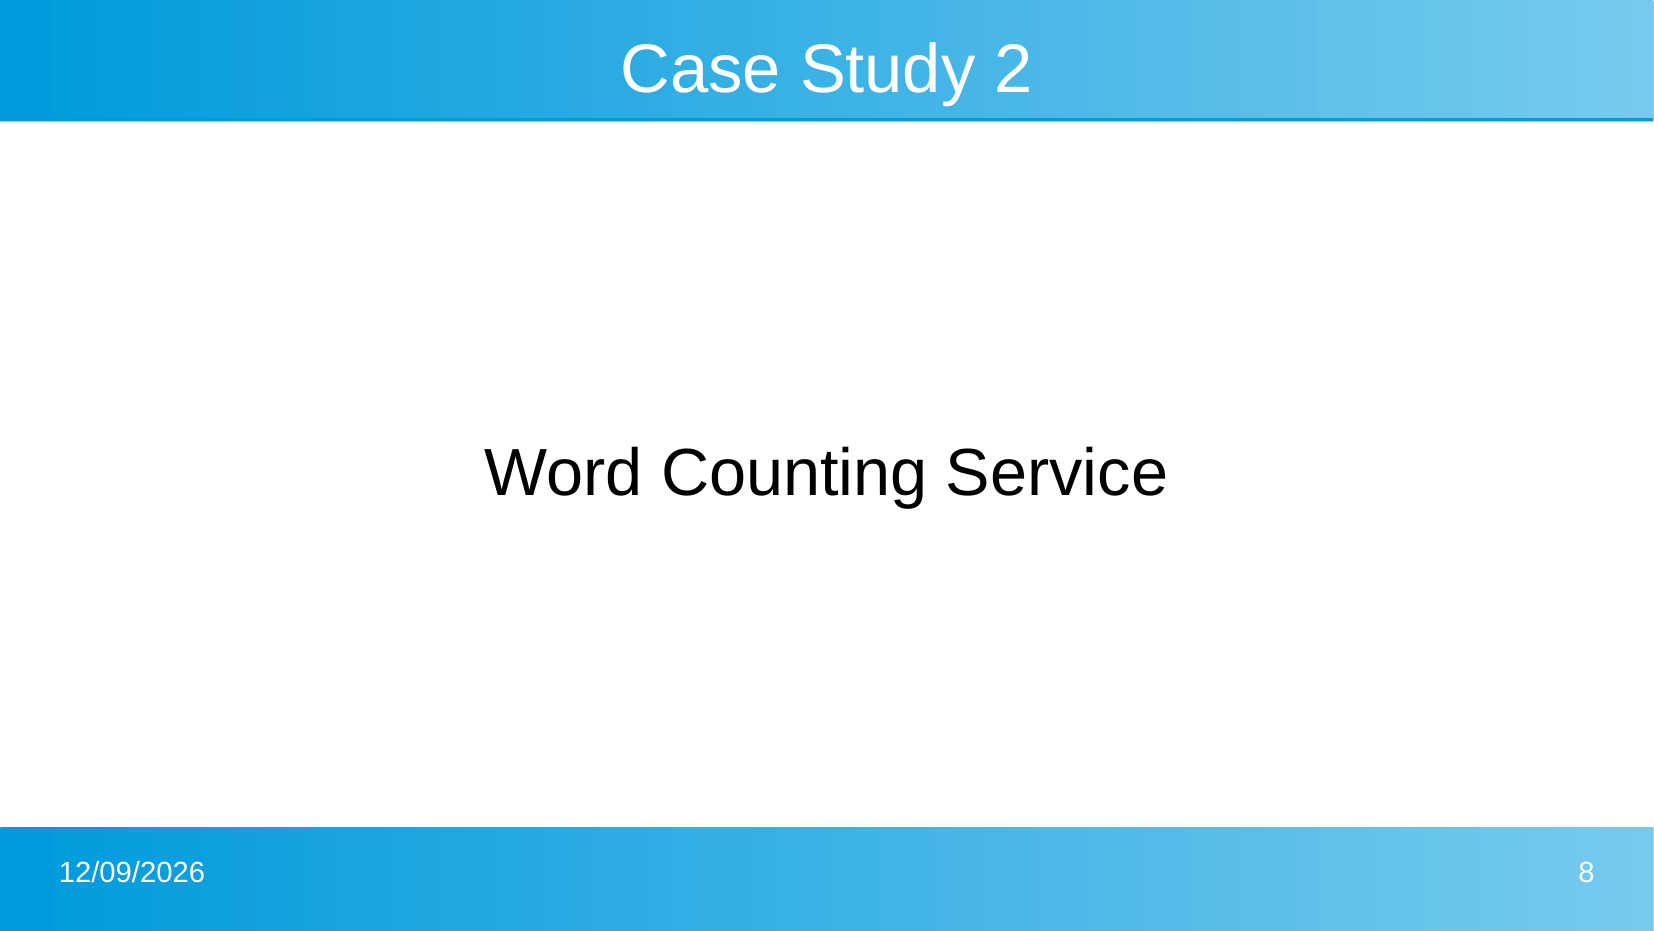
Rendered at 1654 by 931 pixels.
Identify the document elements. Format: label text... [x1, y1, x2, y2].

subtitle Word Counting Service [59, 177, 1595, 768]
title Case Study 2 [59, 29, 1595, 108]
